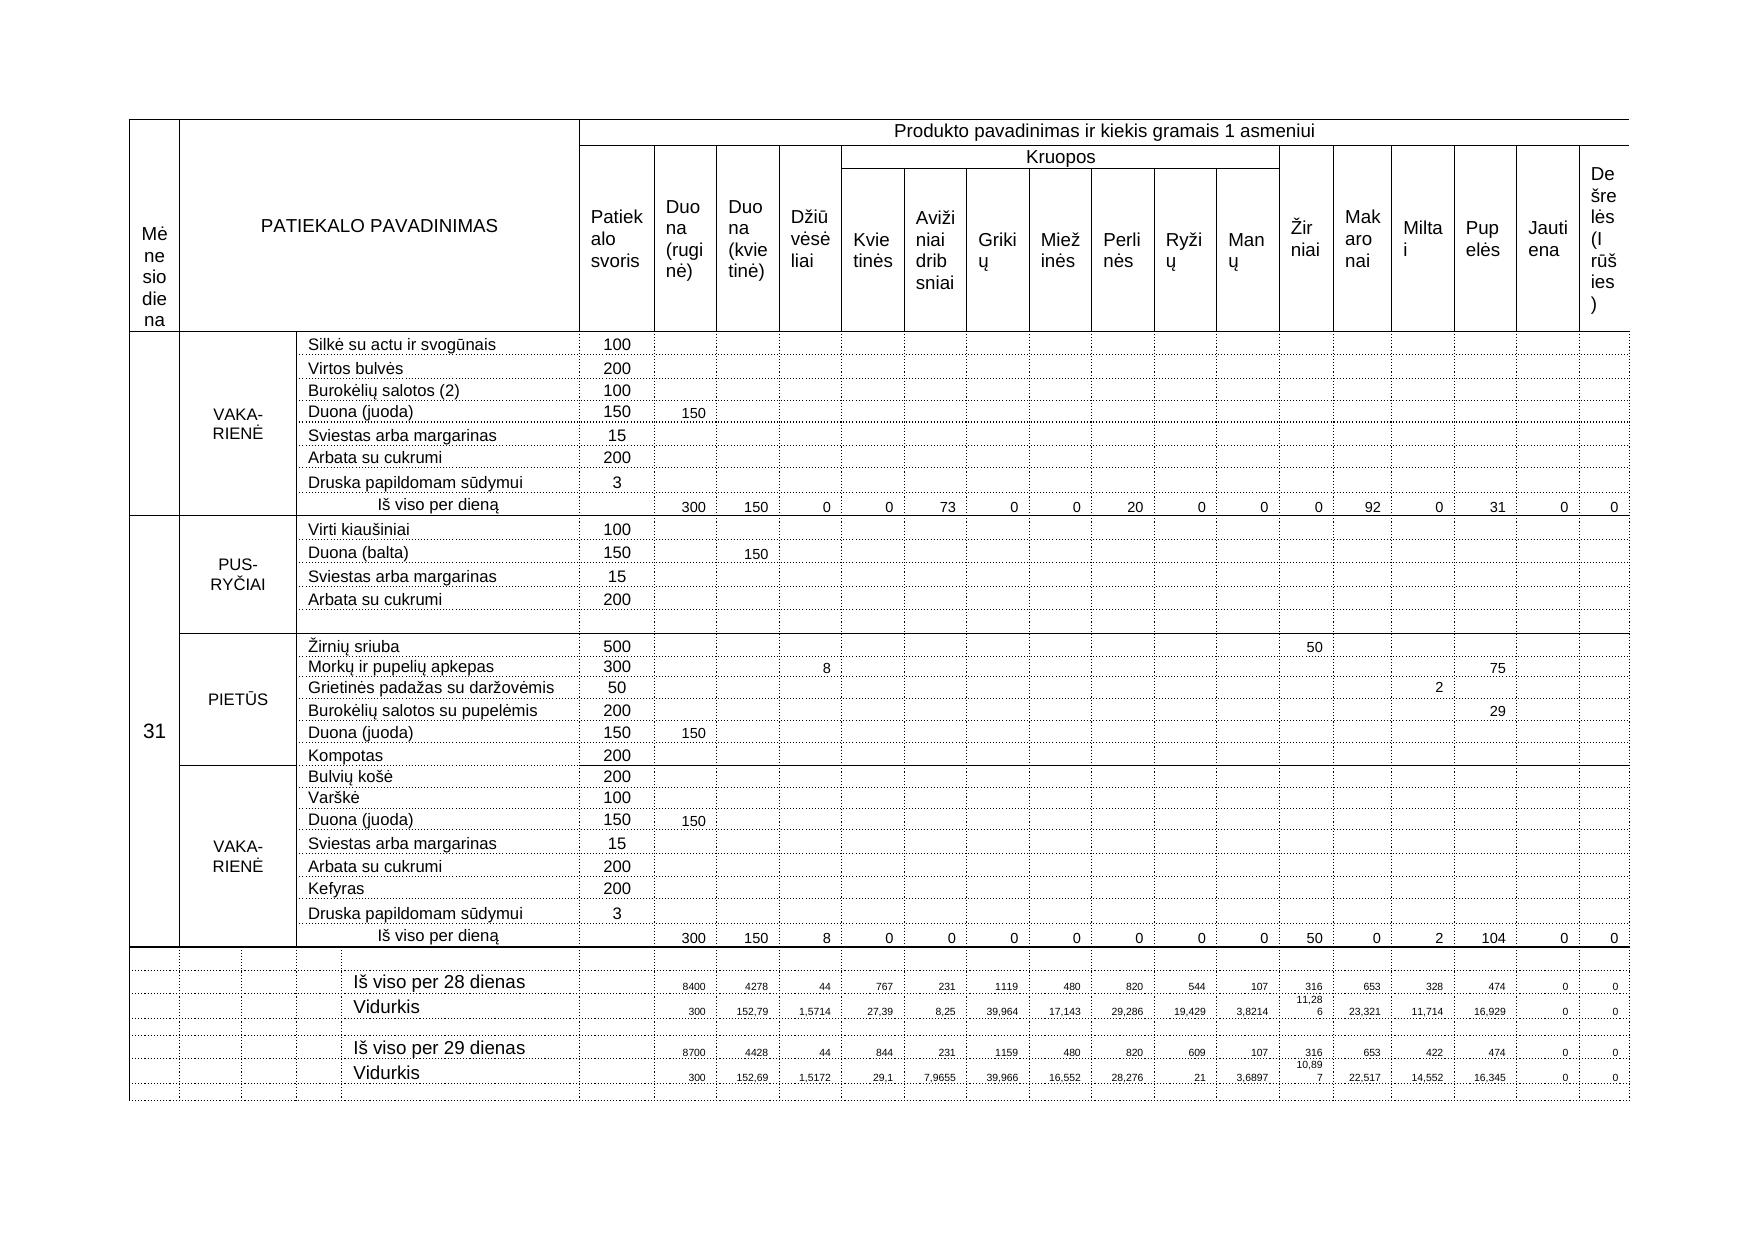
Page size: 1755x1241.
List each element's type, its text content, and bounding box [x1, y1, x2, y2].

table_cell [1217, 829, 1279, 853]
table_cell 0 [1517, 993, 1579, 1017]
table_cell [717, 656, 779, 676]
table_cell 231 [904, 970, 967, 992]
table_cell [967, 634, 1029, 656]
table_cell [579, 993, 654, 1017]
table_cell [1334, 562, 1392, 586]
table_cell [1454, 354, 1517, 378]
table_cell [1454, 421, 1517, 445]
table_cell [717, 1018, 779, 1035]
table_cell [779, 516, 842, 539]
table_cell [779, 354, 842, 378]
table_cell [717, 634, 779, 656]
table_cell Kompotas [297, 742, 579, 765]
table_cell [654, 332, 717, 354]
table_cell [654, 516, 717, 539]
table_cell Iš viso per dieną [297, 492, 579, 515]
table_cell [1279, 445, 1334, 467]
table_cell [1392, 445, 1454, 467]
table_cell [1217, 354, 1279, 378]
table_cell [779, 853, 842, 876]
table_cell 17,143 [1029, 993, 1092, 1017]
table_cell [904, 332, 967, 354]
table_cell [1454, 586, 1517, 609]
table_cell [1092, 898, 1154, 923]
table_cell 8 [779, 656, 842, 676]
table_cell [654, 829, 717, 853]
table_cell [779, 720, 842, 742]
table_cell Varškė [297, 787, 579, 807]
table_cell [654, 948, 717, 970]
table_cell [1092, 948, 1154, 970]
table_cell 422 [1392, 1035, 1454, 1058]
table_cell [842, 467, 904, 492]
table_cell [130, 948, 179, 970]
table_cell 0 [1392, 492, 1454, 515]
table_cell [1154, 766, 1217, 787]
table_cell [1334, 516, 1392, 539]
table_cell [1029, 421, 1092, 445]
table_cell [1279, 829, 1334, 853]
table_cell [1279, 898, 1334, 923]
table_cell Grikių [967, 169, 1029, 331]
table_cell [1154, 1018, 1217, 1035]
table_cell 50 [1279, 634, 1334, 656]
table_cell [1279, 1083, 1334, 1100]
table_cell 23,321 [1334, 993, 1392, 1017]
table_cell [1517, 609, 1579, 632]
table_cell 474 [1454, 970, 1517, 992]
table_cell [1579, 656, 1629, 676]
table_cell [842, 421, 904, 445]
table_cell 0 [1217, 492, 1279, 515]
table_cell 73 [904, 492, 967, 515]
table_cell [654, 609, 717, 632]
table_cell Vidurkis [342, 993, 579, 1017]
table_cell [579, 923, 654, 946]
table_cell [1392, 609, 1454, 632]
table_cell [1092, 609, 1154, 632]
table_cell [717, 698, 779, 720]
table_cell [1154, 516, 1217, 539]
table_cell Kefyras [297, 876, 579, 898]
table_cell [842, 876, 904, 898]
table_cell [967, 378, 1029, 399]
table_cell [1454, 445, 1517, 467]
table_cell [1334, 1083, 1392, 1100]
table_cell Bulvių košė [297, 765, 579, 787]
table_cell 200 [579, 445, 654, 467]
table_cell [904, 720, 967, 742]
table_cell [654, 766, 717, 787]
table_cell Dešrelės (I rūšies) [1580, 146, 1629, 331]
table_cell [779, 634, 842, 656]
table_cell [1217, 698, 1279, 720]
table_cell [904, 378, 967, 399]
table_cell Sviestas arba margarinas [297, 829, 579, 853]
table_cell PIETŪS [180, 634, 296, 765]
table_cell [242, 993, 297, 1017]
table_cell [967, 876, 1029, 898]
table_cell [1517, 766, 1579, 787]
table_cell [1092, 853, 1154, 876]
table_cell [179, 1058, 242, 1083]
table_cell 0 [967, 492, 1029, 515]
table_cell [1392, 720, 1454, 742]
table_cell [967, 853, 1029, 876]
table_cell [1217, 808, 1279, 829]
table_cell [1579, 539, 1629, 562]
table_cell [1279, 698, 1334, 720]
table_cell [1579, 516, 1629, 539]
table_cell [904, 898, 967, 923]
table_cell VAKA- RIENĖ [180, 766, 296, 946]
table_cell Miltai [1392, 146, 1454, 331]
table_cell [1392, 400, 1454, 421]
table_cell [967, 808, 1029, 829]
table_cell [904, 562, 967, 586]
table_cell 27,39 [842, 993, 904, 1017]
table_cell [904, 948, 967, 970]
table_cell [717, 562, 779, 586]
table_cell [1392, 656, 1454, 676]
table_cell 150 [717, 923, 779, 946]
table_cell [654, 354, 717, 378]
table_cell [1454, 634, 1517, 656]
table_cell [779, 766, 842, 787]
table_cell [967, 948, 1029, 970]
table_cell [1154, 378, 1217, 399]
table_cell [1579, 378, 1629, 399]
table_cell 8,25 [904, 993, 967, 1017]
table_cell [1029, 853, 1092, 876]
table_cell Virti kiaušiniai [297, 516, 579, 539]
table_cell Džiūvėsėliai [780, 146, 841, 331]
table_cell Burokėlių salotos (2) [297, 378, 579, 399]
table_cell [1334, 698, 1392, 720]
table_cell 0 [1154, 923, 1217, 946]
table_cell 1,5714 [779, 993, 842, 1017]
table_cell [904, 1083, 967, 1100]
table_cell [904, 742, 967, 765]
table_cell 150 [654, 720, 717, 742]
table_cell [1154, 562, 1217, 586]
table_cell 300 [579, 656, 654, 676]
table_cell [1154, 539, 1217, 562]
table_cell 653 [1334, 970, 1392, 992]
table_cell 328 [1392, 970, 1454, 992]
table_cell Burokėlių salotos su pupelėmis [297, 698, 579, 720]
table_cell [1279, 467, 1334, 492]
table_cell Arbata su cukrumi [297, 445, 579, 467]
table_cell [904, 853, 967, 876]
table_cell [904, 400, 967, 421]
table_cell [1334, 720, 1392, 742]
table_cell [1279, 421, 1334, 445]
table_cell [1217, 609, 1279, 632]
table_cell [1334, 586, 1392, 609]
table_cell [842, 787, 904, 807]
table_cell [779, 539, 842, 562]
table_cell 150 [717, 492, 779, 515]
table_cell [1217, 1018, 1279, 1035]
table_cell [779, 829, 842, 853]
table_cell [130, 970, 179, 992]
table_cell 820 [1092, 1035, 1154, 1058]
table_cell [1029, 948, 1092, 970]
table_cell [1154, 720, 1217, 742]
table_cell [842, 676, 904, 698]
table_cell 0 [842, 492, 904, 515]
table_cell Ryžių [1155, 169, 1216, 331]
table_cell [1029, 656, 1092, 676]
table_cell [1092, 698, 1154, 720]
table_cell [904, 539, 967, 562]
table_cell [654, 467, 717, 492]
table_cell 16,552 [1029, 1058, 1092, 1083]
table_cell [967, 742, 1029, 765]
table_cell Druska papildomam sūdymui [297, 467, 579, 492]
table_cell [779, 742, 842, 765]
table_cell [967, 720, 1029, 742]
table_cell 100 [579, 332, 654, 354]
table_cell [654, 876, 717, 898]
table_cell [1029, 562, 1092, 586]
table_cell [904, 829, 967, 853]
table_cell Vidurkis [342, 1058, 579, 1083]
table_cell PUS- RYČIAI [180, 516, 296, 632]
table_cell 0 [1517, 1035, 1579, 1058]
table_cell [1517, 829, 1579, 853]
table_cell [1029, 634, 1092, 656]
table_cell 1,5172 [779, 1058, 842, 1083]
table_cell [1029, 698, 1092, 720]
table_cell [1454, 539, 1517, 562]
table_cell 0 [1279, 492, 1334, 515]
table_cell [717, 467, 779, 492]
table_cell [179, 970, 242, 992]
table_cell [1154, 808, 1217, 829]
table_cell [779, 332, 842, 354]
table_cell [1029, 876, 1092, 898]
table_cell 0 [1579, 1035, 1629, 1058]
table_cell [779, 676, 842, 698]
table_cell [130, 1058, 179, 1083]
table_cell 200 [579, 766, 654, 787]
table_cell 3,6897 [1217, 1058, 1279, 1083]
table_cell [779, 467, 842, 492]
table_cell [717, 787, 779, 807]
table_cell [1154, 948, 1217, 970]
table_cell [579, 1083, 654, 1100]
table_cell Patiekalo svoris [580, 146, 654, 331]
table_cell [1454, 766, 1517, 787]
table_cell [579, 1035, 654, 1058]
table_cell [1392, 467, 1454, 492]
table_cell [1454, 516, 1517, 539]
table_cell [1154, 787, 1217, 807]
table_cell [779, 898, 842, 923]
table_cell [130, 1083, 179, 1100]
table_cell [967, 539, 1029, 562]
table_cell [654, 445, 717, 467]
table_cell [1517, 1018, 1579, 1035]
table_cell [130, 332, 179, 515]
table_cell Žirnių sriuba [297, 634, 579, 656]
table_cell [967, 421, 1029, 445]
table_cell [1579, 332, 1629, 354]
table_cell VAKA- RIENĖ [180, 332, 296, 515]
table_cell 3,8214 [1217, 993, 1279, 1017]
table_cell [1217, 400, 1279, 421]
table_cell 8 [779, 923, 842, 946]
table_cell [717, 742, 779, 765]
table_cell [1392, 766, 1454, 787]
table_cell [1279, 400, 1334, 421]
table_cell [842, 853, 904, 876]
table_cell [1517, 853, 1579, 876]
table_cell [842, 445, 904, 467]
table_cell [1092, 1018, 1154, 1035]
table_cell [1217, 853, 1279, 876]
table_cell [1454, 562, 1517, 586]
table_cell [1454, 467, 1517, 492]
table_cell 1119 [967, 970, 1029, 992]
table_cell [1517, 400, 1579, 421]
table_cell [1334, 876, 1392, 898]
table_cell [1392, 853, 1454, 876]
table_cell [1454, 720, 1517, 742]
table_cell Iš viso per dieną [297, 923, 579, 946]
table_cell [1392, 808, 1454, 829]
table_cell [1454, 332, 1517, 354]
table_cell [654, 1083, 717, 1100]
table_cell [242, 948, 297, 970]
table_cell 100 [579, 787, 654, 807]
table_cell [1334, 787, 1392, 807]
table_cell [1092, 829, 1154, 853]
table_cell [654, 562, 717, 586]
table_cell [1517, 787, 1579, 807]
table_cell [1217, 445, 1279, 467]
table_cell [1217, 876, 1279, 898]
table_cell 0 [1579, 923, 1629, 946]
table_cell Duona (kvietinė) [717, 146, 779, 331]
table_cell [1334, 829, 1392, 853]
table_cell [1454, 898, 1517, 923]
table_cell [779, 787, 842, 807]
table_cell [1579, 634, 1629, 656]
table_cell [1334, 676, 1392, 698]
table_cell Grietinės padažas su daržovėmis [297, 676, 579, 698]
table_cell [967, 400, 1029, 421]
table_cell Duona (juoda) [297, 400, 579, 421]
table_cell [779, 948, 842, 970]
table_cell [1334, 400, 1392, 421]
table_cell 15 [579, 562, 654, 586]
table_cell [242, 1018, 297, 1035]
table_cell 152,69 [717, 1058, 779, 1083]
table_cell [1154, 676, 1217, 698]
table_cell 22,517 [1334, 1058, 1392, 1083]
table_cell 316 [1279, 1035, 1334, 1058]
table_cell 0 [1579, 993, 1629, 1017]
table_cell [1217, 539, 1279, 562]
table_cell [717, 829, 779, 853]
table_cell 150 [579, 720, 654, 742]
table_cell [654, 421, 717, 445]
table_cell [842, 829, 904, 853]
table_cell [1279, 378, 1334, 399]
table_cell Duona (juoda) [297, 808, 579, 829]
table_cell [1092, 742, 1154, 765]
table_cell [1092, 445, 1154, 467]
table_cell 0 [1517, 492, 1579, 515]
table_cell [779, 400, 842, 421]
table_cell [1334, 354, 1392, 378]
table_cell [779, 1018, 842, 1035]
table_cell [1092, 720, 1154, 742]
table_cell [842, 948, 904, 970]
table_cell [842, 898, 904, 923]
table_cell [1092, 586, 1154, 609]
table_cell Druska papildomam sūdymui [297, 898, 579, 923]
table_cell Iš viso per 28 dienas [342, 970, 579, 992]
table_cell 0 [1517, 1058, 1579, 1083]
table_cell [1334, 656, 1392, 676]
table_cell [1517, 742, 1579, 765]
table_cell [842, 720, 904, 742]
table_cell 107 [1217, 1035, 1279, 1058]
table_cell [717, 720, 779, 742]
table_cell 16,345 [1454, 1058, 1517, 1083]
table_cell [1154, 876, 1217, 898]
table_cell [1154, 609, 1217, 632]
table_cell [1279, 720, 1334, 742]
table_cell [1392, 354, 1454, 378]
table_cell Kruopos [842, 146, 1279, 168]
table_cell [1154, 898, 1217, 923]
table_cell [1029, 1083, 1092, 1100]
table_cell 200 [579, 853, 654, 876]
table_cell Silkė su actu ir svogūnais [297, 332, 579, 354]
table_cell [342, 948, 579, 970]
table_cell [1579, 400, 1629, 421]
table_cell [842, 378, 904, 399]
table_header PATIEKALO PAVADINIMAS [180, 120, 579, 331]
table_cell [1029, 332, 1092, 354]
table_cell [297, 993, 342, 1017]
table_cell [1154, 698, 1217, 720]
table_cell 0 [904, 923, 967, 946]
table_cell [842, 332, 904, 354]
table_cell [1279, 656, 1334, 676]
table_cell [1579, 766, 1629, 787]
table_cell 39,964 [967, 993, 1029, 1017]
table_cell [297, 970, 342, 992]
table_cell Iš viso per 29 dienas [342, 1035, 579, 1058]
table_cell Žirniai [1280, 146, 1333, 331]
table_cell 11,714 [1392, 993, 1454, 1017]
table_cell [130, 993, 179, 1017]
table_cell [1334, 609, 1392, 632]
table_cell [1392, 1018, 1454, 1035]
table_cell [842, 562, 904, 586]
table_cell [1279, 332, 1334, 354]
table_cell [1392, 516, 1454, 539]
table_cell [1029, 898, 1092, 923]
table_cell [1579, 562, 1629, 586]
table_cell 0 [1579, 970, 1629, 992]
table_cell Duona (balta) [297, 539, 579, 562]
table_cell 50 [579, 676, 654, 698]
table_cell [579, 492, 654, 515]
table_cell [579, 948, 654, 970]
table_cell [1334, 332, 1392, 354]
table_cell 0 [1579, 1058, 1629, 1083]
table_cell [1029, 539, 1092, 562]
table_cell [1279, 539, 1334, 562]
table_cell [1217, 421, 1279, 445]
table_cell [1029, 808, 1092, 829]
table_cell [779, 808, 842, 829]
table_cell [842, 698, 904, 720]
table_cell [654, 698, 717, 720]
table_cell [1392, 742, 1454, 765]
table_cell [717, 898, 779, 923]
table_cell [1029, 720, 1092, 742]
table_cell 200 [579, 586, 654, 609]
table_cell 29 [1454, 698, 1517, 720]
table_cell [1279, 609, 1334, 632]
table_cell [1217, 562, 1279, 586]
table_cell [1579, 1083, 1629, 1100]
table_cell [1454, 876, 1517, 898]
table_cell [904, 766, 967, 787]
table_cell [779, 378, 842, 399]
table_cell [779, 609, 842, 632]
table_cell [967, 898, 1029, 923]
table_cell [1279, 516, 1334, 539]
table_cell 10,897 [1279, 1058, 1334, 1083]
table_cell [904, 676, 967, 698]
table_cell [242, 1058, 297, 1083]
table_cell [1517, 676, 1579, 698]
table_cell [1517, 445, 1579, 467]
table_cell [1092, 354, 1154, 378]
table_cell [717, 808, 779, 829]
table_cell 474 [1454, 1035, 1517, 1058]
table_cell 0 [1517, 970, 1579, 992]
table_cell [1092, 676, 1154, 698]
table_cell [1217, 516, 1279, 539]
table_cell [967, 1083, 1029, 1100]
table_cell 3 [579, 467, 654, 492]
table_cell [1334, 539, 1392, 562]
table_header Mėnesio diena [130, 120, 179, 331]
table_cell [1029, 829, 1092, 853]
table_cell [1154, 853, 1217, 876]
table_cell [717, 378, 779, 399]
table_cell 300 [654, 492, 717, 515]
table_cell [904, 467, 967, 492]
table_cell [654, 853, 717, 876]
table_cell [717, 400, 779, 421]
table_cell [1392, 898, 1454, 923]
table_cell [904, 421, 967, 445]
table_cell [1454, 808, 1517, 829]
table_cell [1579, 898, 1629, 923]
table_cell Jautiena [1517, 146, 1579, 331]
table_cell [1579, 609, 1629, 632]
table_cell [1217, 720, 1279, 742]
table_cell [130, 1018, 179, 1035]
table_cell [904, 876, 967, 898]
table_cell [1392, 586, 1454, 609]
table_cell [1392, 378, 1454, 399]
table_cell [1517, 876, 1579, 898]
table_cell [1029, 787, 1092, 807]
table_cell [1517, 698, 1579, 720]
table_cell [1517, 634, 1579, 656]
table_cell [242, 1035, 297, 1058]
table_cell [1392, 562, 1454, 586]
table_cell [779, 586, 842, 609]
table_cell [1279, 742, 1334, 765]
table_cell [1517, 421, 1579, 445]
table_cell [579, 1058, 654, 1083]
table_cell [1279, 1018, 1334, 1035]
table_cell [579, 970, 654, 992]
table_cell [1092, 516, 1154, 539]
table_cell [717, 445, 779, 467]
table_cell [717, 676, 779, 698]
table_cell 29,1 [842, 1058, 904, 1083]
table_cell [967, 656, 1029, 676]
table_cell [1217, 378, 1279, 399]
table_cell [967, 829, 1029, 853]
table_cell [1517, 1083, 1579, 1100]
table_cell [654, 656, 717, 676]
table_cell [1029, 516, 1092, 539]
table_cell [717, 876, 779, 898]
table_cell [842, 586, 904, 609]
table_cell 150 [579, 808, 654, 829]
table_cell [1517, 898, 1579, 923]
table_cell [342, 1018, 579, 1035]
table_cell [1154, 467, 1217, 492]
table_cell [1217, 656, 1279, 676]
table_cell [1334, 766, 1392, 787]
table_cell [242, 970, 297, 992]
table_cell [1579, 1018, 1629, 1035]
table_cell [1454, 609, 1517, 632]
table_cell [179, 993, 242, 1017]
table_cell [1279, 676, 1334, 698]
table_cell 150 [579, 400, 654, 421]
table_cell 500 [579, 634, 654, 656]
table_cell [1517, 539, 1579, 562]
table_cell [297, 1035, 342, 1058]
table_cell [1517, 378, 1579, 399]
table_cell [1392, 948, 1454, 970]
table_cell [842, 354, 904, 378]
table_cell [1092, 787, 1154, 807]
table_cell [1029, 1018, 1092, 1035]
table_cell [1217, 742, 1279, 765]
table_cell [1029, 445, 1092, 467]
table_cell Manų [1217, 169, 1279, 331]
table_cell [1279, 876, 1334, 898]
table_cell [654, 539, 717, 562]
table_cell [1029, 586, 1092, 609]
table_cell Makaronai [1334, 146, 1391, 331]
table_cell [579, 1018, 654, 1035]
table_cell [842, 634, 904, 656]
table_cell [1029, 467, 1092, 492]
table_cell 20 [1092, 492, 1154, 515]
table_cell [1154, 742, 1217, 765]
table_cell 300 [654, 923, 717, 946]
table_cell Avižiniai dribsniai [905, 169, 966, 331]
table_cell [1334, 853, 1392, 876]
table_cell [779, 1083, 842, 1100]
table_cell [1154, 634, 1217, 656]
table_cell [842, 1083, 904, 1100]
table_cell [179, 1083, 242, 1100]
table_cell 29,286 [1092, 993, 1154, 1017]
table_cell [1579, 720, 1629, 742]
table_cell Pupelės [1455, 146, 1516, 331]
table_cell [1092, 332, 1154, 354]
table_cell [1517, 586, 1579, 609]
table_cell 0 [779, 492, 842, 515]
table_cell 75 [1454, 656, 1517, 676]
table_cell [1279, 766, 1334, 787]
table_cell [1579, 876, 1629, 898]
table_cell 231 [904, 1035, 967, 1058]
table_cell [1517, 354, 1579, 378]
table_cell 480 [1029, 970, 1092, 992]
table_cell [1217, 332, 1279, 354]
table_cell [1334, 445, 1392, 467]
table_cell 16,929 [1454, 993, 1517, 1017]
table_cell [1517, 808, 1579, 829]
table_cell [1334, 1018, 1392, 1035]
table_cell 767 [842, 970, 904, 992]
table_cell 100 [579, 378, 654, 399]
table_cell [1334, 898, 1392, 923]
table_cell [842, 742, 904, 765]
table_cell [654, 898, 717, 923]
table_cell [1092, 808, 1154, 829]
table_cell 480 [1029, 1035, 1092, 1058]
table_cell 4278 [717, 970, 779, 992]
table_cell [1454, 853, 1517, 876]
table_cell Morkų ir pupelių apkepas [297, 656, 579, 676]
table_cell [967, 787, 1029, 807]
table_cell [967, 332, 1029, 354]
table_cell [654, 742, 717, 765]
table_cell 44 [779, 1035, 842, 1058]
table_cell [1454, 948, 1517, 970]
table_cell [1454, 1018, 1517, 1035]
table_cell [967, 676, 1029, 698]
table_cell 104 [1454, 923, 1517, 946]
table_cell 0 [1029, 492, 1092, 515]
table_cell [1154, 1083, 1217, 1100]
table_cell [1579, 948, 1629, 970]
table_cell [1517, 467, 1579, 492]
table_cell [904, 656, 967, 676]
table_cell Miežinės [1030, 169, 1091, 331]
table_cell [1029, 609, 1092, 632]
table_cell [342, 1083, 579, 1100]
table_cell [1217, 766, 1279, 787]
table_cell [904, 516, 967, 539]
table_cell [717, 421, 779, 445]
table_cell [1029, 676, 1092, 698]
table_cell [1092, 1083, 1154, 1100]
table_cell [779, 445, 842, 467]
table_cell [967, 609, 1029, 632]
table_cell 1159 [967, 1035, 1029, 1058]
table_cell [1454, 1083, 1517, 1100]
table_cell [1517, 562, 1579, 586]
table_cell [654, 634, 717, 656]
table_cell [1154, 421, 1217, 445]
table_cell [1392, 421, 1454, 445]
table_cell [967, 766, 1029, 787]
table_cell 609 [1154, 1035, 1217, 1058]
table_cell [1154, 332, 1217, 354]
table_cell [1279, 586, 1334, 609]
table_cell 44 [779, 970, 842, 992]
table_cell 316 [1279, 970, 1334, 992]
table_cell 150 [654, 400, 717, 421]
table_cell [779, 562, 842, 586]
table_cell [130, 1035, 179, 1058]
table_cell 50 [1279, 923, 1334, 946]
table_cell [1454, 400, 1517, 421]
table_cell [1334, 948, 1392, 970]
table_cell 8400 [654, 970, 717, 992]
table_cell [1092, 421, 1154, 445]
table_cell 0 [1517, 923, 1579, 946]
table_cell 39,966 [967, 1058, 1029, 1083]
table_cell 152,79 [717, 993, 779, 1017]
table_cell [242, 1083, 297, 1100]
table_cell [1334, 421, 1392, 445]
table_cell [1517, 720, 1579, 742]
table_cell [1092, 467, 1154, 492]
table_cell 31 [1454, 492, 1517, 515]
table_cell Arbata su cukrumi [297, 586, 579, 609]
table_cell [717, 609, 779, 632]
table_cell [1517, 948, 1579, 970]
table_cell 844 [842, 1035, 904, 1058]
table_cell [1392, 876, 1454, 898]
table_cell [1392, 539, 1454, 562]
table_cell Sviestas arba margarinas [297, 562, 579, 586]
table_cell [1279, 562, 1334, 586]
table_cell 150 [654, 808, 717, 829]
table_cell [1217, 1083, 1279, 1100]
table_cell 31 [130, 516, 179, 946]
table_cell [1454, 829, 1517, 853]
table_cell [1579, 421, 1629, 445]
table_cell [1279, 787, 1334, 807]
table_cell 0 [967, 923, 1029, 946]
table_cell 653 [1334, 1035, 1392, 1058]
table_cell 150 [717, 539, 779, 562]
table_cell [1392, 1083, 1454, 1100]
table_cell 0 [842, 923, 904, 946]
table_cell 92 [1334, 492, 1392, 515]
table_cell 8700 [654, 1035, 717, 1058]
table_cell [904, 354, 967, 378]
table_cell [717, 332, 779, 354]
table_cell [904, 698, 967, 720]
table_cell [1092, 378, 1154, 399]
table_cell [1092, 539, 1154, 562]
table_cell [717, 586, 779, 609]
table_cell [842, 400, 904, 421]
table_cell [179, 1035, 242, 1058]
table_cell [297, 1083, 342, 1100]
table_cell [779, 698, 842, 720]
table_cell [1454, 787, 1517, 807]
table_cell [654, 586, 717, 609]
table_cell [1579, 829, 1629, 853]
table_cell [179, 948, 242, 970]
table_cell [1579, 467, 1629, 492]
table_cell [1217, 634, 1279, 656]
table_cell 300 [654, 1058, 717, 1083]
table_cell [717, 766, 779, 787]
table_cell [1334, 808, 1392, 829]
table_cell 19,429 [1154, 993, 1217, 1017]
table_cell [904, 586, 967, 609]
table_cell [1579, 853, 1629, 876]
table_cell Sviestas arba margarinas [297, 421, 579, 445]
table_cell 2 [1392, 676, 1454, 698]
table_cell [1029, 766, 1092, 787]
table_cell [967, 445, 1029, 467]
table_cell 107 [1217, 970, 1279, 992]
table_cell [1154, 656, 1217, 676]
table_cell 300 [654, 993, 717, 1017]
table_cell 2 [1392, 923, 1454, 946]
table_cell [1279, 853, 1334, 876]
table_cell 200 [579, 698, 654, 720]
table_cell [1517, 332, 1579, 354]
table_cell [654, 676, 717, 698]
table_cell [1392, 829, 1454, 853]
table_cell 7,9655 [904, 1058, 967, 1083]
table_cell [1217, 467, 1279, 492]
table_cell [967, 586, 1029, 609]
table_cell [179, 1018, 242, 1035]
table_cell [717, 853, 779, 876]
table_cell [1579, 808, 1629, 829]
table_cell 0 [1092, 923, 1154, 946]
table_cell [654, 378, 717, 399]
table_cell [842, 539, 904, 562]
table_cell 0 [1579, 492, 1629, 515]
table_cell [1279, 808, 1334, 829]
table_cell [842, 516, 904, 539]
table_cell [1454, 742, 1517, 765]
table_cell 15 [579, 421, 654, 445]
table_cell [1334, 378, 1392, 399]
table_cell [1334, 634, 1392, 656]
table_cell [842, 766, 904, 787]
table_cell [297, 948, 342, 970]
table_cell [654, 787, 717, 807]
table_cell [967, 467, 1029, 492]
table_cell [842, 656, 904, 676]
table_cell [779, 876, 842, 898]
table_cell 100 [579, 516, 654, 539]
table_cell Arbata su cukrumi [297, 853, 579, 876]
table_cell 200 [579, 742, 654, 765]
table_cell [1454, 676, 1517, 698]
table_cell [717, 516, 779, 539]
table_cell [1154, 354, 1217, 378]
table_cell [842, 1018, 904, 1035]
table_cell [1392, 634, 1454, 656]
table_cell 28,276 [1092, 1058, 1154, 1083]
table_cell 0 [1217, 923, 1279, 946]
table_cell [967, 1018, 1029, 1035]
table_cell [1579, 698, 1629, 720]
table_cell [904, 634, 967, 656]
table_cell 200 [579, 354, 654, 378]
table_cell [1092, 400, 1154, 421]
table_cell [1154, 586, 1217, 609]
table_cell [1092, 634, 1154, 656]
table_cell [297, 1018, 342, 1035]
table_cell Duona (juoda) [297, 720, 579, 742]
table_cell 3 [579, 898, 654, 923]
table_cell [1217, 676, 1279, 698]
table_cell [1154, 445, 1217, 467]
table_cell [1334, 742, 1392, 765]
table_cell [904, 1018, 967, 1035]
table_cell [579, 609, 654, 632]
table_cell [1392, 698, 1454, 720]
table_cell [717, 948, 779, 970]
table_cell [1279, 948, 1334, 970]
table_cell [1392, 787, 1454, 807]
table_cell [1392, 332, 1454, 354]
table_cell [1217, 948, 1279, 970]
table_cell [1517, 656, 1579, 676]
table_cell [779, 421, 842, 445]
table_cell [1279, 354, 1334, 378]
table_cell [297, 1058, 342, 1083]
table_cell [842, 609, 904, 632]
table_cell [1579, 787, 1629, 807]
table_cell 15 [579, 829, 654, 853]
table_cell 0 [1334, 923, 1392, 946]
table_cell 0 [1154, 492, 1217, 515]
table_cell [1579, 445, 1629, 467]
table_cell [842, 808, 904, 829]
table_cell [1092, 656, 1154, 676]
table_cell 14,552 [1392, 1058, 1454, 1083]
table_cell [1092, 562, 1154, 586]
table_cell [1579, 586, 1629, 609]
table_cell [297, 609, 579, 632]
table_cell 21 [1154, 1058, 1217, 1083]
table_cell [1029, 400, 1092, 421]
table_cell 0 [1029, 923, 1092, 946]
table_cell [717, 1083, 779, 1100]
table_cell [1092, 766, 1154, 787]
table_cell [1579, 354, 1629, 378]
table_cell 11,286 [1279, 993, 1334, 1017]
table_cell [1029, 354, 1092, 378]
table_cell [967, 562, 1029, 586]
table_cell [967, 354, 1029, 378]
table_cell [1579, 742, 1629, 765]
table_cell 820 [1092, 970, 1154, 992]
table_cell Duona (ruginė) [655, 146, 716, 331]
table_cell [904, 609, 967, 632]
table_cell [904, 787, 967, 807]
table_cell [1217, 586, 1279, 609]
table_cell [717, 354, 779, 378]
table_cell Virtos bulvės [297, 354, 579, 378]
table_cell [1029, 742, 1092, 765]
table_cell [904, 445, 967, 467]
table_cell [1334, 467, 1392, 492]
table_cell [1579, 676, 1629, 698]
table_cell [904, 808, 967, 829]
table_cell [967, 516, 1029, 539]
table_cell [1154, 829, 1217, 853]
table_header Produkto pavadinimas ir kiekis gramais 1 asmeniui [580, 120, 1629, 145]
table_cell Perlinės [1092, 169, 1154, 331]
table_cell [1454, 378, 1517, 399]
table_cell [967, 698, 1029, 720]
table_cell [1029, 378, 1092, 399]
table_cell 150 [579, 539, 654, 562]
table_cell [1092, 876, 1154, 898]
table_cell [1217, 898, 1279, 923]
table_cell 200 [579, 876, 654, 898]
table_cell [654, 1018, 717, 1035]
table_cell Kvietinės [842, 169, 904, 331]
table_cell [1154, 400, 1217, 421]
table_cell [1217, 787, 1279, 807]
table_cell [1517, 516, 1579, 539]
table_cell 544 [1154, 970, 1217, 992]
table_cell 4428 [717, 1035, 779, 1058]
